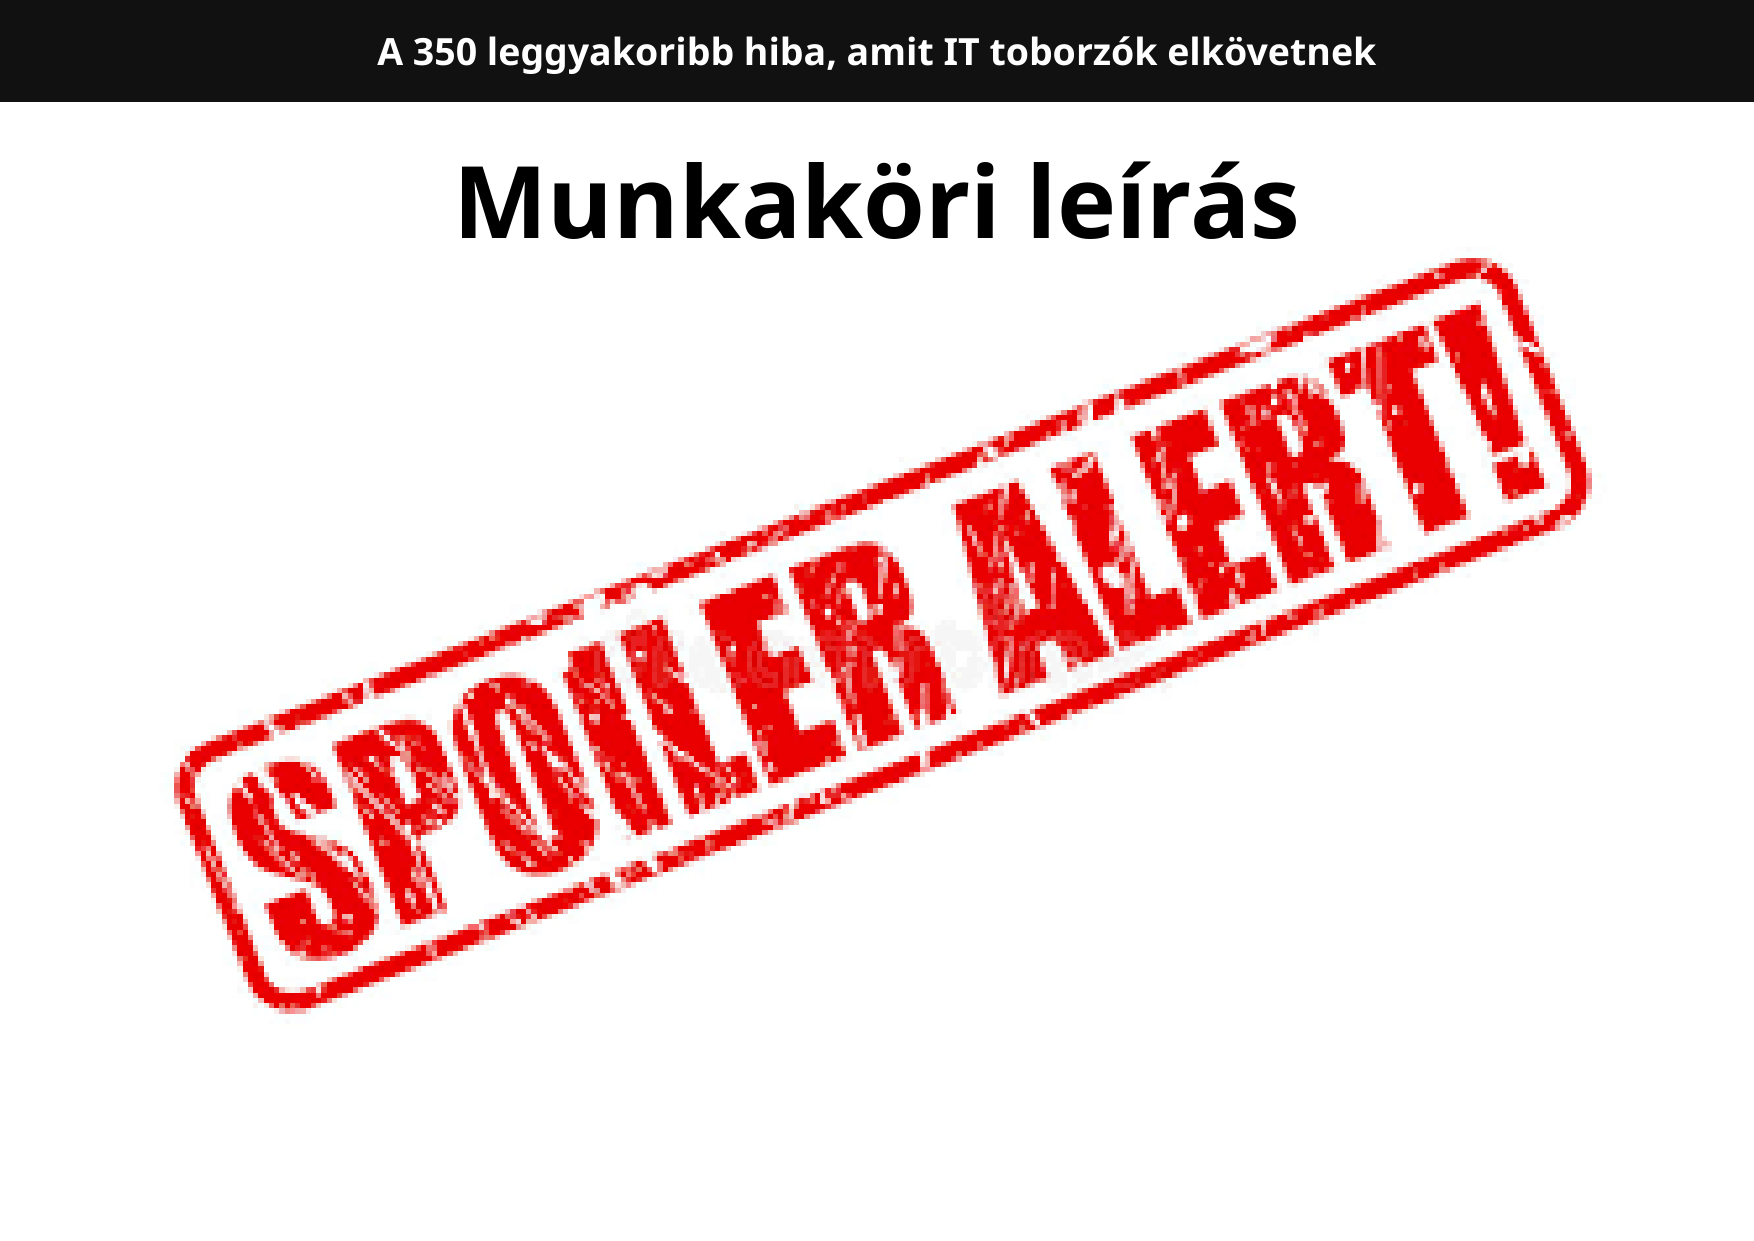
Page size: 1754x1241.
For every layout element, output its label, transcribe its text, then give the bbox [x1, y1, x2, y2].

text Munkaköri leírás [0, 132, 1754, 268]
picture [133, 174, 1634, 1098]
picture [485, 174, 515, 221]
